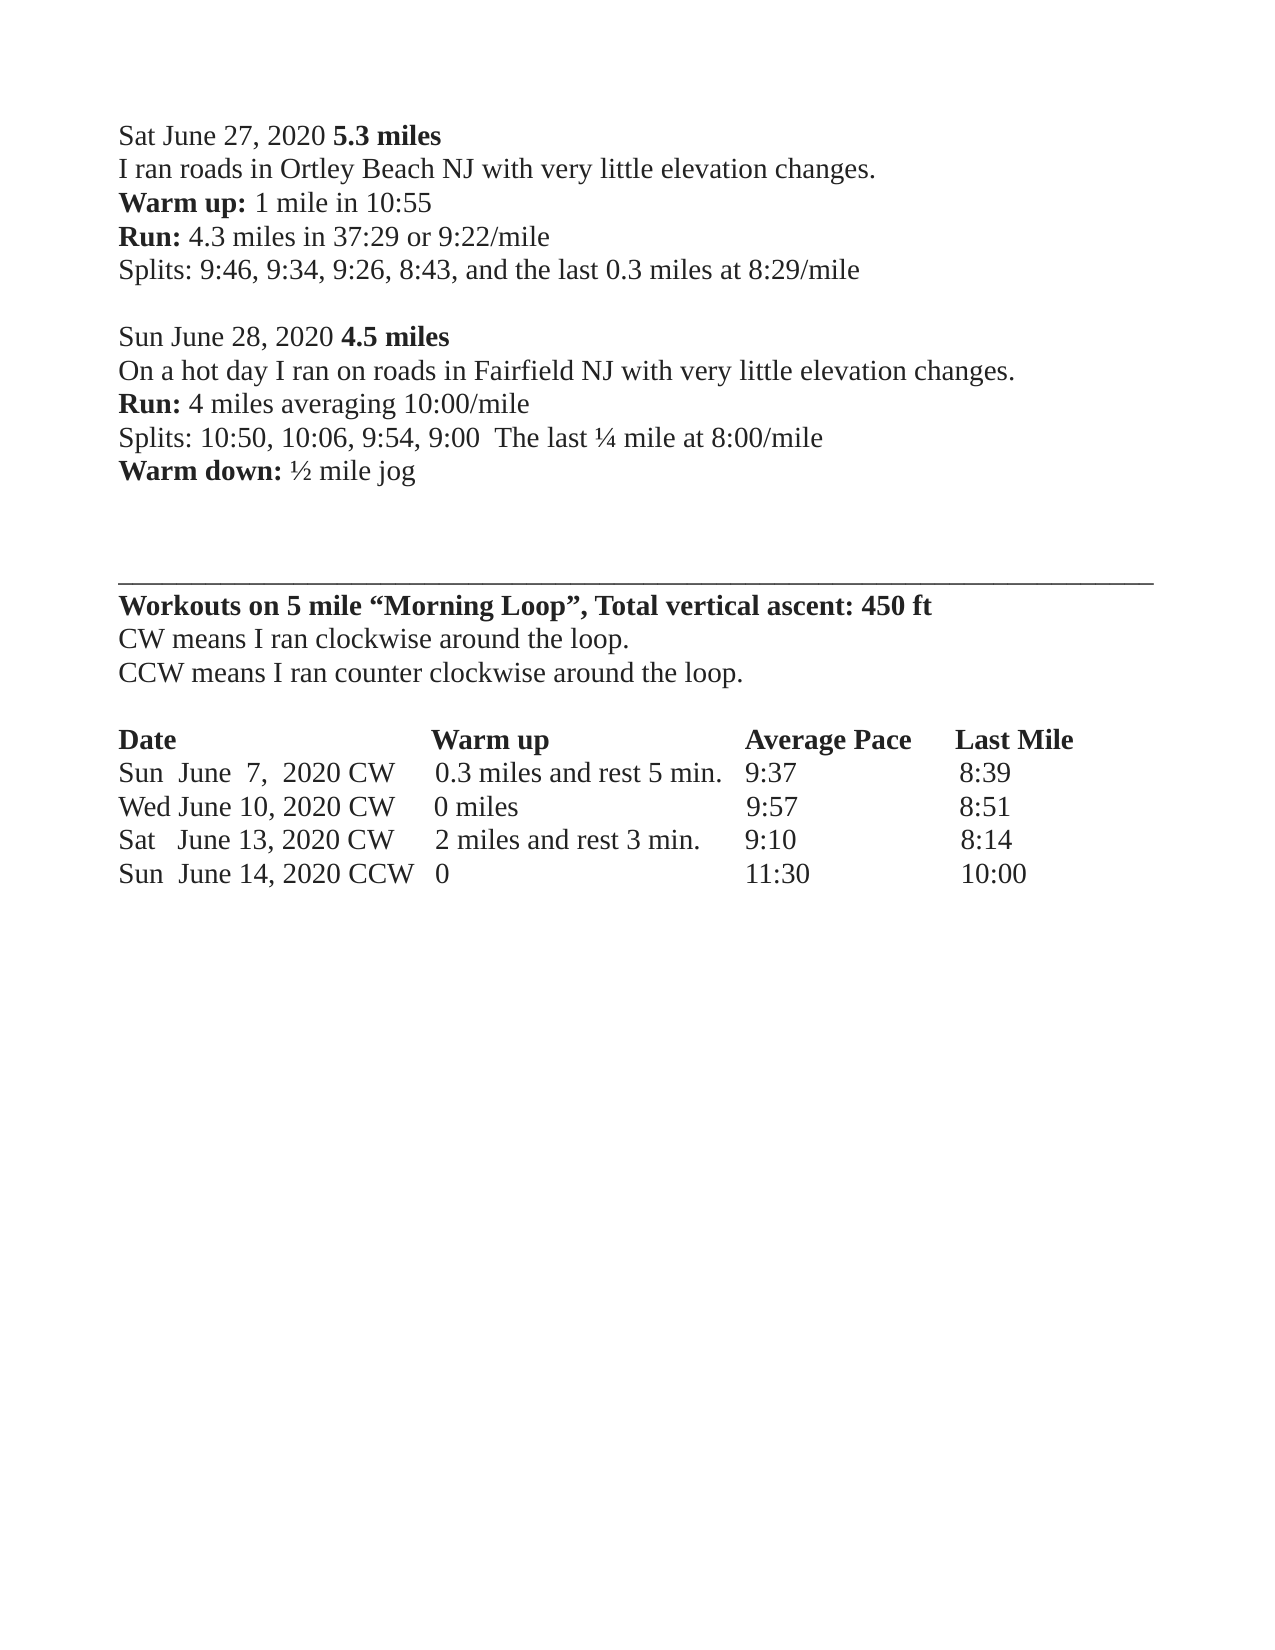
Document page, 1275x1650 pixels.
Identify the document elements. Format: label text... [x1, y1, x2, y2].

text Run: 4 miles averaging 10:00/mile [118, 386, 1161, 420]
text Run: 4.3 miles in 37:29 or 9:22/mile [118, 219, 1161, 252]
text I ran roads in Ortley Beach NJ with very little elevation changes. [118, 152, 1161, 185]
text Splits: 10:50, 10:06, 9:54, 9:00 The last ¼ mile at 8:00/mile [118, 420, 1161, 453]
text Wed June 10, 2020 CW 0 miles 9:57 8:51 [118, 789, 1161, 822]
text Date Warm up Average Pace Last Mile [118, 722, 1161, 755]
text _______________________________________________________________________ [118, 554, 1161, 588]
text Sun June 28, 2020 4.5 miles [118, 319, 1161, 353]
text Splits: 9:46, 9:34, 9:26, 8:43, and the last 0.3 miles at 8:29/mile [118, 252, 1161, 286]
text Warm down: ½ mile jog [118, 453, 1161, 487]
text Sat June 27, 2020 5.3 miles [118, 118, 1161, 152]
text CCW means I ran counter clockwise around the loop. [118, 655, 1161, 688]
text Workouts on 5 mile “Morning Loop”, Total vertical ascent: 450 ft [118, 588, 1161, 621]
text On a hot day I ran on roads in Fairfield NJ with very little elevation changes. [118, 353, 1161, 386]
text Sun June 14, 2020 CCW 0 11:30 10:00 [118, 856, 1161, 923]
text Sat June 13, 2020 CW 2 miles and rest 3 min. 9:10 8:14 [118, 822, 1161, 856]
text CW means I ran clockwise around the loop. [118, 621, 1161, 655]
text Sun June 7, 2020 CW 0.3 miles and rest 5 min. 9:37 8:39 [118, 755, 1161, 789]
text Warm up: 1 mile in 10:55 [118, 185, 1161, 219]
